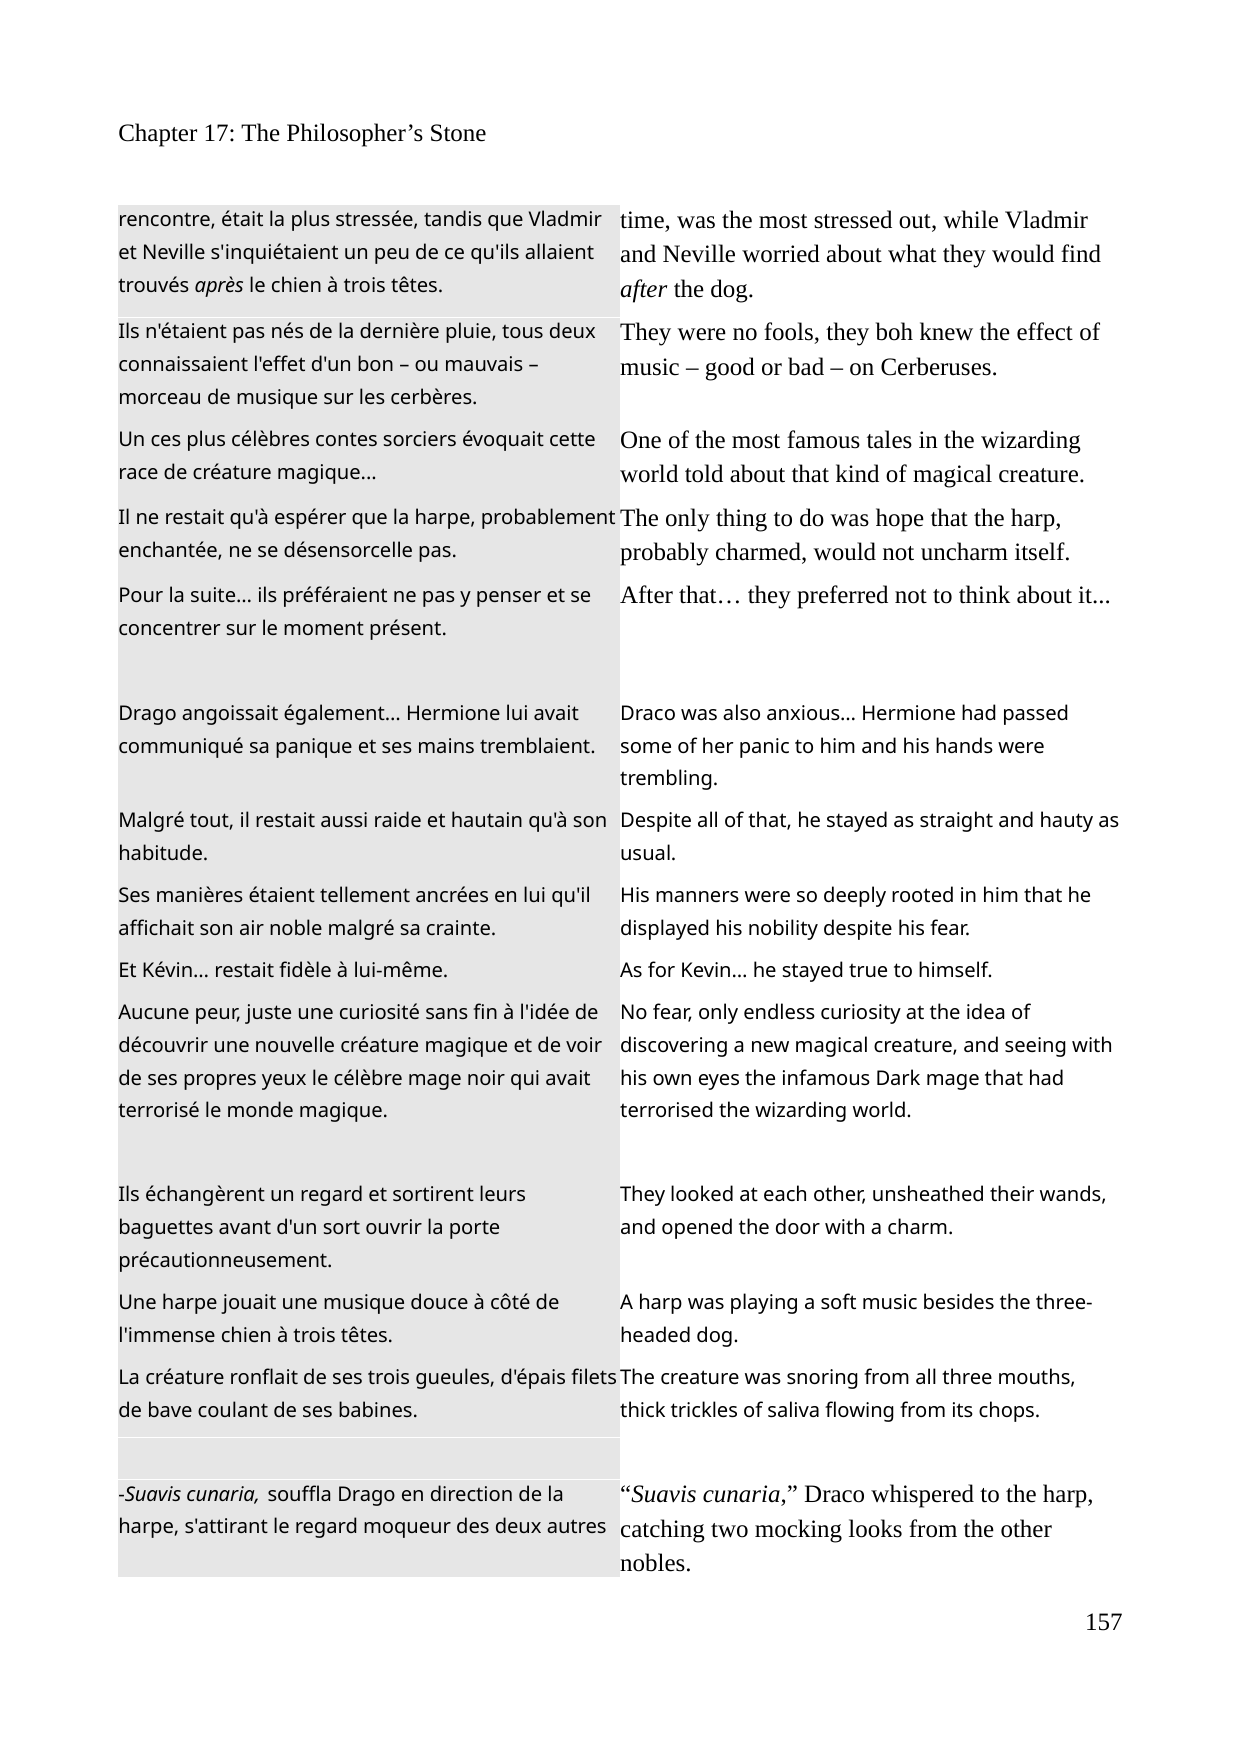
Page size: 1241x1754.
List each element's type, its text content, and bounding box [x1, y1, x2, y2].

table_cell Et Kévin… restait fidèle à lui-même. [118, 956, 620, 998]
table_cell [620, 1138, 1122, 1180]
table_cell Draco was also anxious… Hermione had passed some of her panic to him and his hands were trembling. [620, 699, 1122, 806]
table_cell One of the most famous tales in the wizarding world told about that kind of magical creature. [620, 425, 1122, 503]
table_cell La créature ronflait de ses trois gueules, d'épais filets de bave coulant de ses babines. [118, 1363, 620, 1437]
table_cell Une harpe jouait une musique douce à côté de l'immense chien à trois têtes. [118, 1288, 620, 1363]
table_cell No fear, only endless curiosity at the idea of discovering a new magical creature, and seeing with his own eyes the infamous Dark mage that had terrorised the wizarding world. [620, 998, 1122, 1138]
table_cell Un ces plus célèbres contes sorciers évoquait cette race de créature magique... [118, 425, 620, 503]
table_cell The creature was snoring from all three mouths, thick trickles of saliva flowing from its chops. [620, 1363, 1122, 1437]
table_cell -Suavis cunaria, souffla Drago en direction de la harpe, s'attirant le regard moqueur des deux autres [118, 1480, 620, 1577]
table_cell “Suavis cunaria,” Draco whispered to the harp, catching two mocking looks from the other nobles. [620, 1480, 1122, 1577]
table_cell His manners were so deeply rooted in him that he displayed his nobility despite his fear. [620, 881, 1122, 956]
table_cell Despite all of that, he stayed as straight and hauty as usual. [620, 806, 1122, 881]
table_cell [118, 655, 620, 699]
table_cell Malgré tout, il restait aussi raide et hautain qu'à son habitude. [118, 806, 620, 881]
table_cell Ils n'étaient pas nés de la dernière pluie, tous deux connaissaient l'effet d'un bon – ou mauvais – morceau de musique sur les cerbères. [118, 318, 620, 425]
table_cell After that… they preferred not to think about it... [620, 581, 1122, 655]
table_cell Pour la suite… ils préféraient ne pas y penser et se concentrer sur le moment présent. [118, 581, 620, 655]
table_cell time, was the most stressed out, while Vladmir and Neville worried about what they would find after the dog. [620, 205, 1122, 317]
table_cell Aucune peur, juste une curiosité sans fin à l'idée de découvrir une nouvelle créature magique et de voir de ses propres yeux le célèbre mage noir qui avait terrorisé le monde magique. [118, 998, 620, 1138]
table_cell A harp was playing a soft music besides the three-headed dog. [620, 1288, 1122, 1363]
table_cell As for Kevin… he stayed true to himself. [620, 956, 1122, 998]
table_cell Ses manières étaient tellement ancrées en lui qu'il affichait son air noble malgré sa crainte. [118, 881, 620, 956]
table_cell [118, 1138, 620, 1180]
table_cell The only thing to do was hope that the harp, probably charmed, would not uncharm itself. [620, 503, 1122, 581]
table_cell Il ne restait qu'à espérer que la harpe, probablement enchantée, ne se désensorcelle pas. [118, 503, 620, 581]
table_cell rencontre, était la plus stressée, tandis que Vladmir et Neville s'inquiétaient un peu de ce qu'ils allaient trouvés après le chien à trois têtes. [118, 205, 620, 317]
table_cell They looked at each other, unsheathed their wands, and opened the door with a charm. [620, 1180, 1122, 1288]
table_cell [620, 1438, 1122, 1479]
table_cell They were no fools, they boh knew the effect of music – good or bad – on Cerberuses. [620, 318, 1122, 425]
table_cell [620, 655, 1122, 699]
table_cell Ils échangèrent un regard et sortirent leurs baguettes avant d'un sort ouvrir la porte précautionneusement. [118, 1180, 620, 1288]
table_cell Drago angoissait également… Hermione lui avait communiqué sa panique et ses mains tremblaient. [118, 699, 620, 806]
table_cell [118, 1438, 620, 1479]
